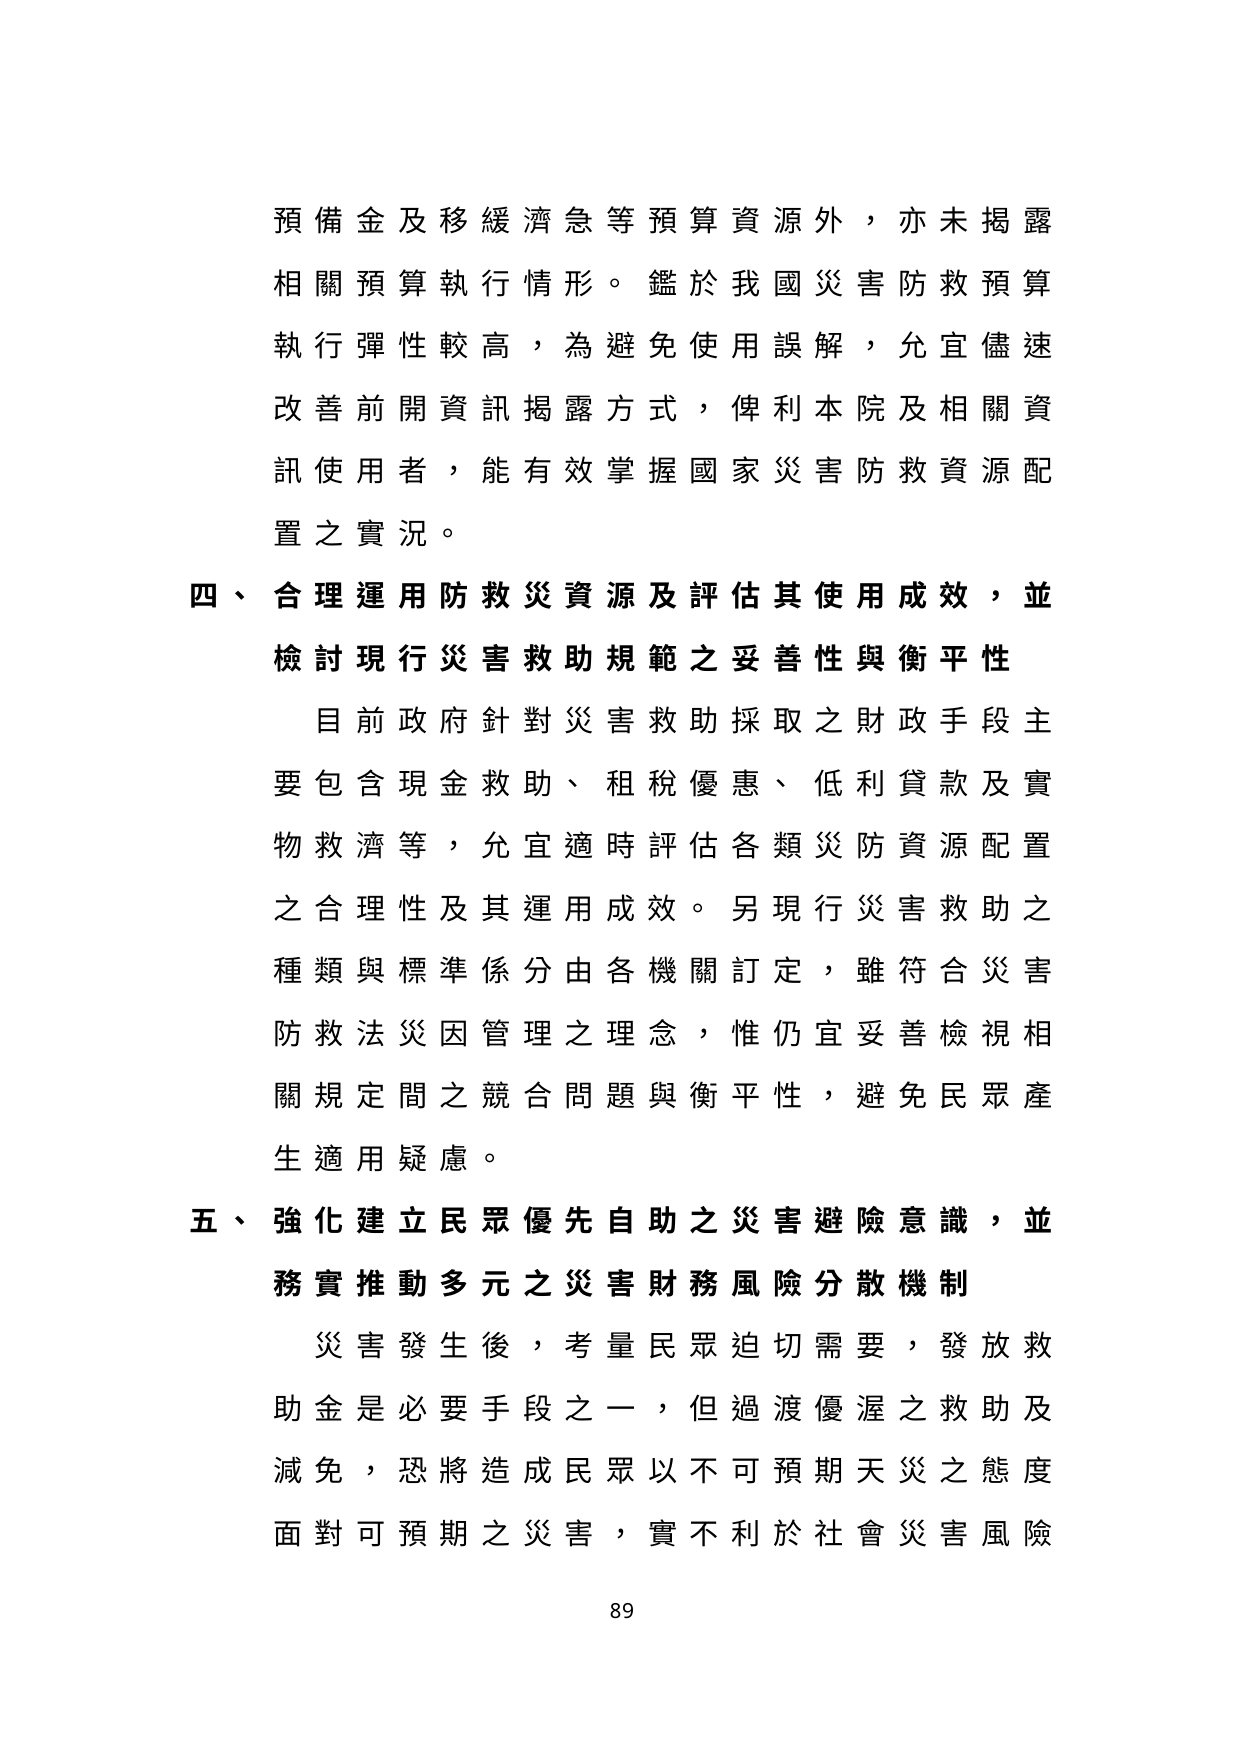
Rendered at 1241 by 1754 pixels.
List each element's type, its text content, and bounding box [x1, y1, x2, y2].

text 目前政府針對災害救助採取之財政手段主要包含現金救助、租稅優惠、低利貸款及實物救濟等，允宜適時評估各類災防資源配置之合理性及其運用成效。另現行災害救助之種類與標準係分由各機關訂定，雖符合災害防救法災因管理之理念，惟仍宜妥善檢視相關規定間之競合問題與衡平性，避免民眾產生適用疑慮。 [242, 677, 1058, 1177]
text 災害發生後，考量民眾迫切需要，發放救助金是必要手段之一，但過渡優渥之救助及減免，恐將造成民眾以不可預期天災之態度面對可預期之災害，實不利於社會災害風險 [242, 1302, 1058, 1552]
text 預備金及移緩濟急等預算資源外，亦未揭露相關預算執行情形。鑑於我國災害防救預算執行彈性較高，為避免使用誤解，允宜儘速改善前開資訊揭露方式，俾利本院及相關資訊使用者，能有效掌握國家災害防救資源配置之實況。 [242, 177, 1058, 552]
text 四、合理運用防救災資源及評估其使用成效，並檢討現行災害救助規範之妥善性與衡平性 [183, 552, 1058, 677]
text 五、強化建立民眾優先自助之災害避險意識，並務實推動多元之災害財務風險分散機制 [183, 1177, 1058, 1302]
